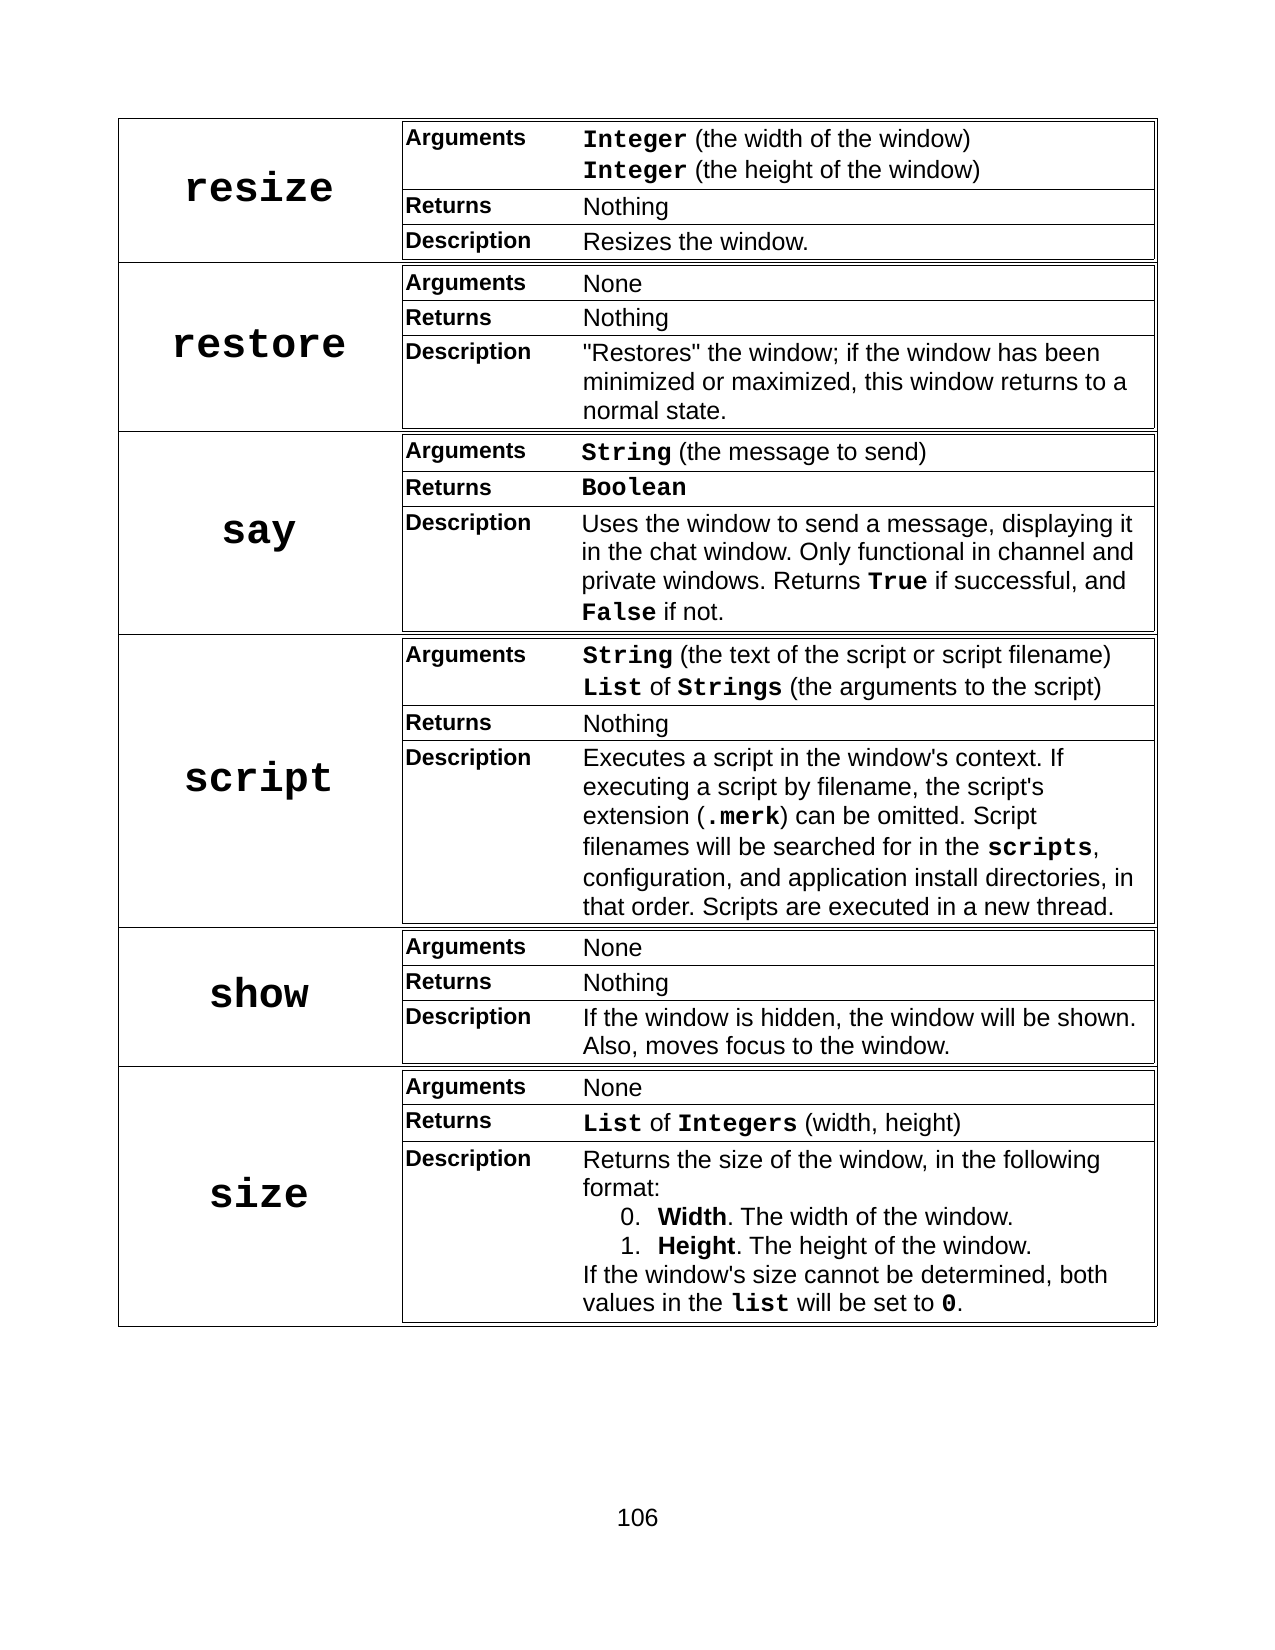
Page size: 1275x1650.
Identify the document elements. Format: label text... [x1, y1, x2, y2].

table_cell "Restores" the window; if the window has been minimized or maximized, this window returns to a normal state. [580, 336, 1154, 428]
table_cell script [119, 635, 399, 927]
table_header Arguments [403, 435, 578, 471]
table_header Integer (the width of the window) Integer (the height of the window) [580, 122, 1154, 189]
table_cell say [119, 432, 399, 634]
table_cell show [119, 928, 399, 1066]
table_cell Uses the window to send a message, displaying it in the chat window. Only functional in channel and private windows. Returns True if successful, and False if not. [578, 507, 1154, 631]
table_cell Nothing [580, 706, 1154, 740]
table_cell Returns the size of the window, in the following format: Width. The width of the window. Height. The height of the window. If the window's size cannot be determined, both values in the list will be set to 0. [580, 1142, 1154, 1322]
table_cell Resizes the window. [580, 225, 1154, 259]
table_cell Nothing [580, 190, 1154, 224]
table_cell Returns [403, 472, 578, 506]
table_cell If the window is hidden, the window will be shown. Also, moves focus to the window. [580, 1001, 1154, 1063]
table_header String (the text of the script or script filename) List of Strings (the arguments to the script) [580, 639, 1154, 705]
table_header None [580, 931, 1154, 964]
table_header None [580, 1071, 1154, 1104]
table_cell restore [119, 263, 399, 431]
table_cell Nothing [580, 966, 1154, 999]
table_cell Description [403, 507, 578, 631]
table_header Arguments [403, 266, 580, 300]
table_cell Description [403, 1001, 580, 1063]
table_cell [399, 263, 1157, 431]
table_cell List of Integers (width, height) [580, 1105, 1154, 1141]
table_cell Executes a script in the window's context. If executing a script by filename, the script's extension (.merk) can be omitted. Script filenames will be searched for in the scripts, configuration, and application install directories, in that order. Scripts are executed in a new thread. [580, 741, 1154, 923]
table_cell Description [403, 225, 580, 259]
table_cell Boolean [578, 472, 1154, 506]
table_cell [399, 1067, 1157, 1326]
table_cell [399, 928, 1157, 1066]
table_cell Returns [403, 706, 580, 740]
table_header Arguments [403, 639, 580, 705]
table_header None [580, 266, 1154, 300]
table_cell Returns [403, 301, 580, 335]
table_header String (the message to send) [578, 435, 1154, 471]
table_cell size [119, 1067, 399, 1326]
table_cell Description [403, 741, 580, 923]
table_cell [399, 432, 1157, 634]
table_cell resize [119, 119, 399, 262]
table_cell [399, 635, 1157, 927]
table_cell Nothing [580, 301, 1154, 335]
table_header Arguments [403, 931, 580, 964]
table_header Arguments [403, 122, 580, 189]
table_cell Returns [403, 966, 580, 999]
table_cell Returns [403, 1105, 580, 1141]
table_cell [399, 119, 1157, 262]
table_cell Returns [403, 190, 580, 224]
table_cell Description [403, 1142, 580, 1322]
table_cell Description [403, 336, 580, 428]
table_header Arguments [403, 1071, 580, 1104]
